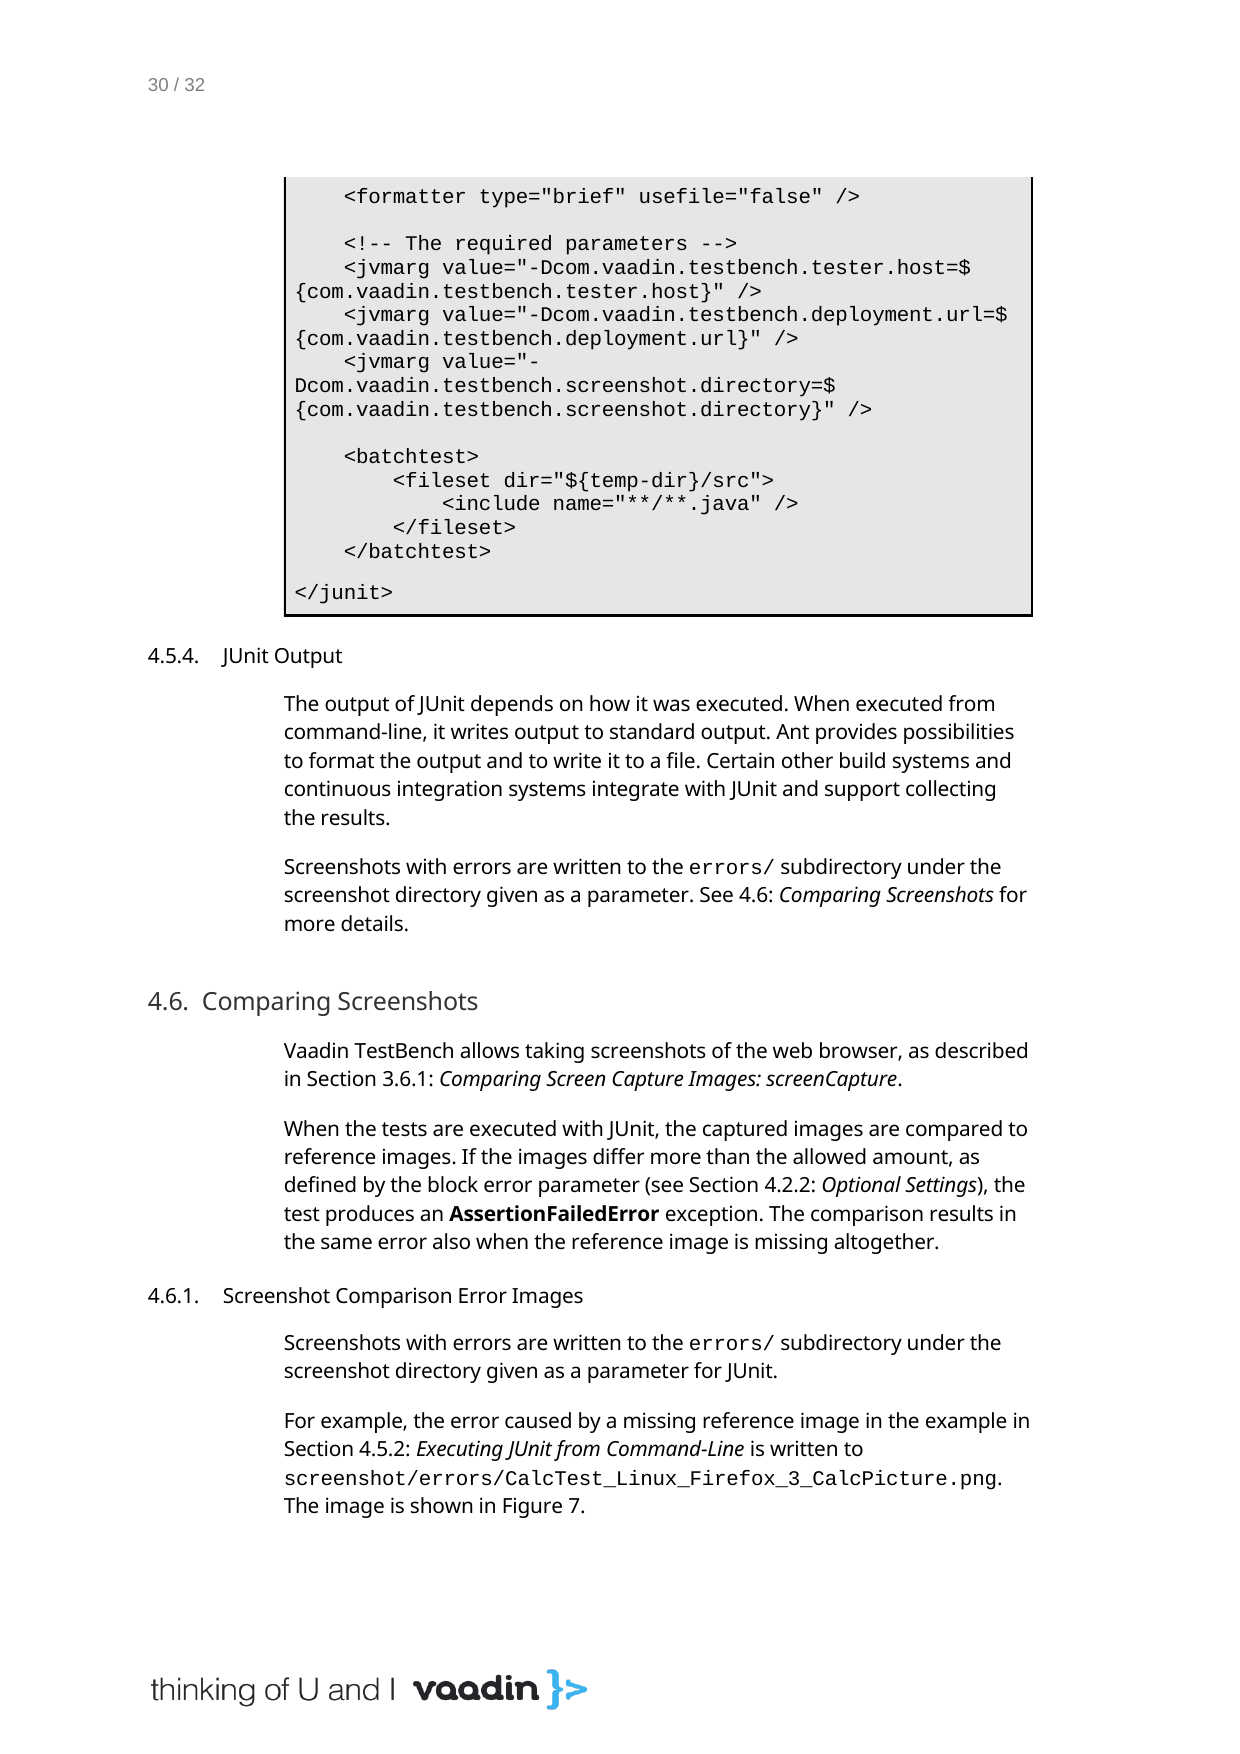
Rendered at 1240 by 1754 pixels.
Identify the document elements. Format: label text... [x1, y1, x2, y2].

subtitle JUnit Output [148, 642, 1033, 670]
text <include name="**/**.java" /> [286, 493, 1031, 517]
subtitle Comparing Screenshots [148, 983, 1033, 1017]
text <jvmarg value="-Dcom.vaadin.testbench.screenshot.directory=${com.vaadin.testbench.screenshot.directory}" /> [286, 352, 1031, 422]
text Vaadin TestBench allows taking screenshots of the web browser, as described in Section 3.6.1: Comparing Screen Capture Images: screenCapture. [283, 1036, 1033, 1093]
text The output of JUnit depends on how it was executed. When executed from command-line, it writes output to standard output. Ant provides possibilities to format the output and to write it to a file. Certain other build systems and continuous integration systems integrate with JUnit and support collecting the results. [283, 689, 1033, 831]
text When the tests are executed with JUnit, the captured images are compared to reference images. If the images differ more than the allowed amount, as defined by the block error parameter (see Section 4.2.2: Optional Settings), the test produces an AssertionFailedError exception. The comparison results in the same error also when the reference image is missing altogether. [283, 1114, 1033, 1256]
text <batchtest> [286, 446, 1031, 470]
subtitle Screenshot Comparison Error Images [148, 1281, 1033, 1309]
text <!-- The required parameters --> [286, 233, 1031, 257]
text For example, the error caused by a missing reference image in the example in Section 4.5.2: Executing JUnit from Command-Line is written to screenshot/errors/​CalcTest_Linux_Firefox_3_CalcPicture.png. The image is shown in Figure 7. [283, 1406, 1033, 1519]
text </junit> [286, 573, 1031, 614]
text <fileset dir="${temp-dir}/src"> [286, 470, 1031, 493]
picture [150, 1665, 590, 1712]
text </fileset> [286, 517, 1031, 541]
text Screenshots with errors are written to the errors/ subdirectory under the screenshot directory given as a parameter for JUnit. [283, 1328, 1033, 1385]
text </batchtest> [286, 541, 1031, 573]
text <jvmarg value="-Dcom.vaadin.testbench.deployment.url=${com.vaadin.testbench.deployment.url}" /> [286, 304, 1031, 352]
text <formatter type="brief" usefile="false" /> [286, 177, 1031, 210]
text <jvmarg value="-Dcom.vaadin.testbench.tester.host=${com.vaadin.testbench.tester.host}" /> [286, 257, 1031, 304]
text Screenshots with errors are written to the errors/ subdirectory under the screenshot directory given as a parameter. See 4.6: Comparing Screenshots for more details. [283, 852, 1033, 937]
